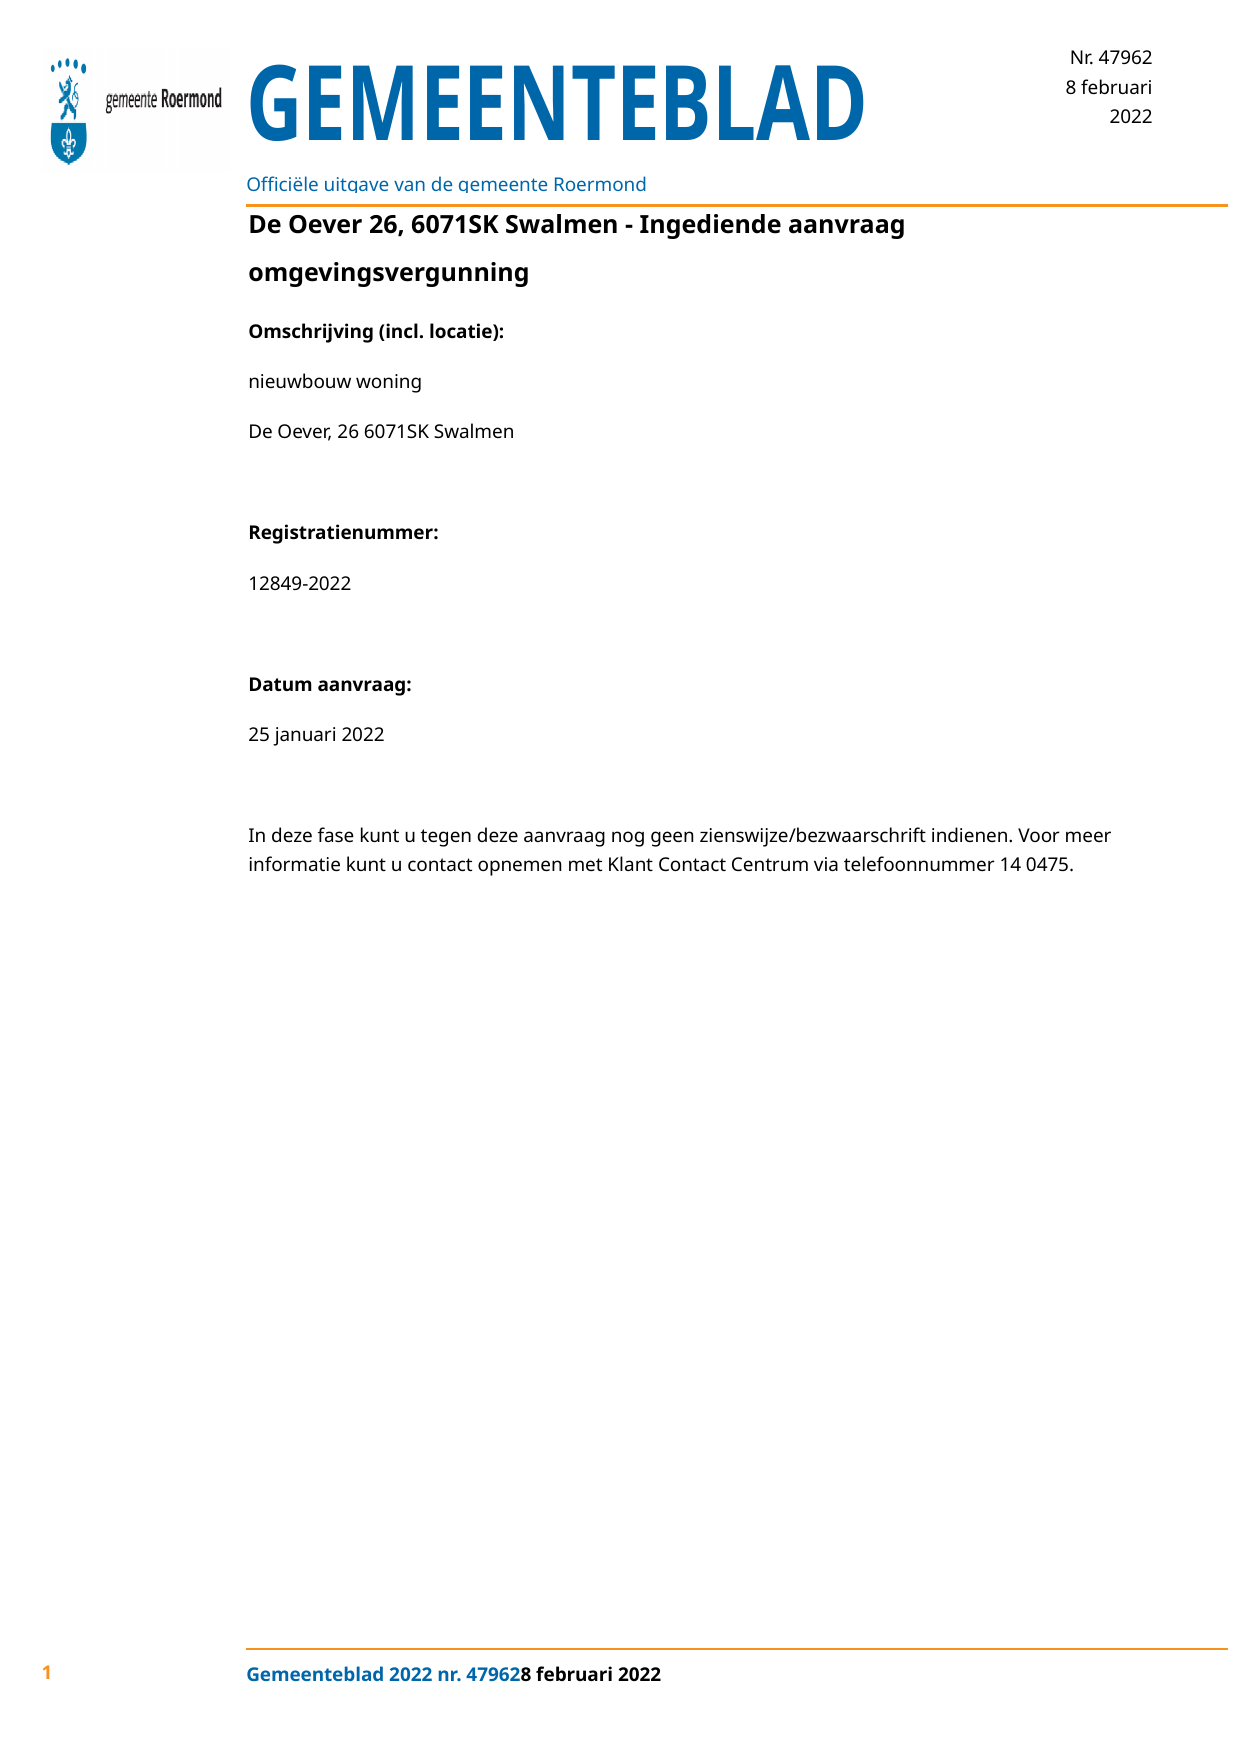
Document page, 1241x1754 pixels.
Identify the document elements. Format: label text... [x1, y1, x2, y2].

text Datum aanvraag: [248, 671, 1152, 697]
text 12849-2022 [248, 570, 1152, 596]
picture [41, 47, 231, 172]
text 25 januari 2022 [248, 721, 1152, 747]
text In deze fase kunt u tegen deze aanvraag nog geen zienswijze/bezwaarschrift indienen. Voor meer informatie kunt u contact opnemen met Klant Contact Centrum via telefoonnummer 14 0475. [248, 822, 1152, 877]
text De Oever 26, 6071SK Swalmen - Ingediende aanvraag omgevingsvergunning [248, 207, 1152, 288]
text De Oever, 26 6071SK Swalmen [248, 419, 1152, 444]
text Omschrijving (incl. locatie): [248, 318, 1152, 344]
text nieuwbouw woning [248, 368, 1152, 394]
text Registratienummer: [248, 519, 1152, 545]
